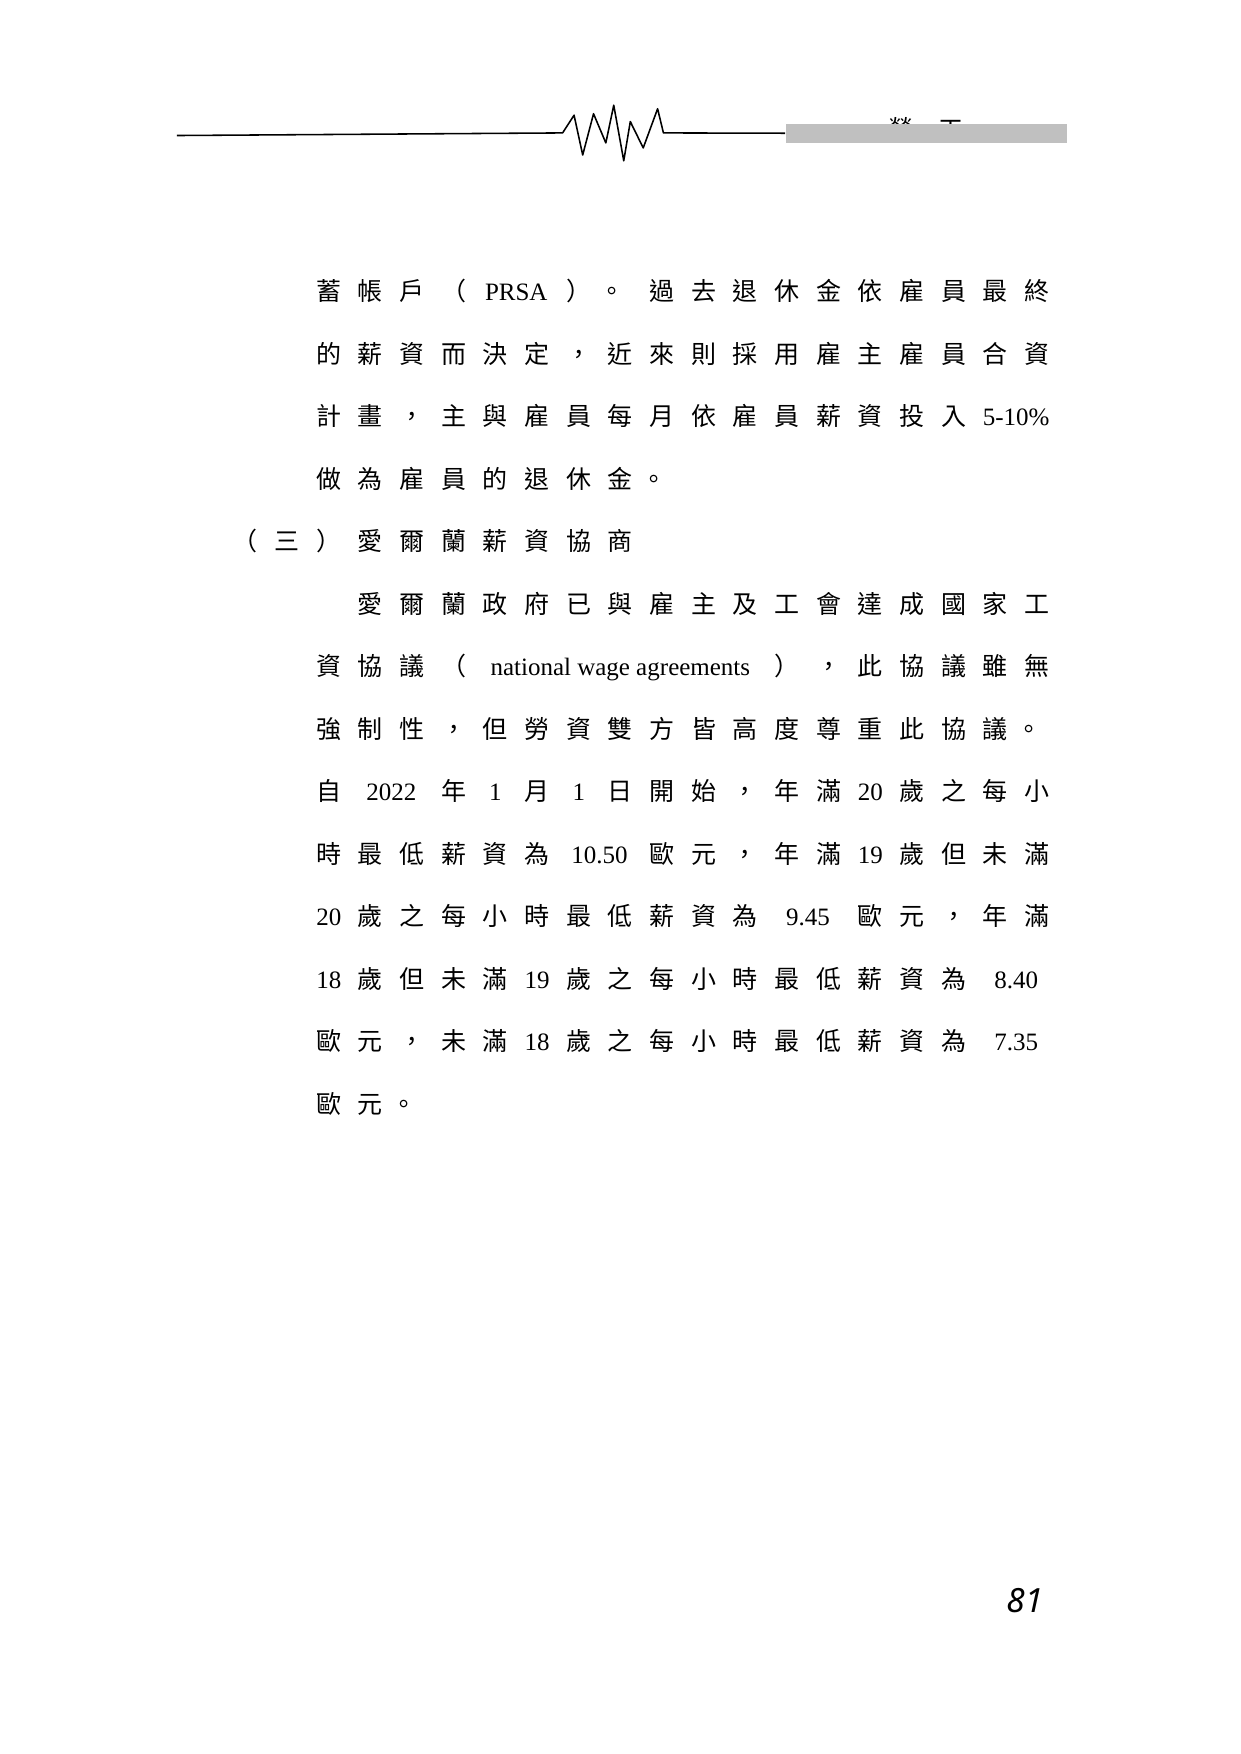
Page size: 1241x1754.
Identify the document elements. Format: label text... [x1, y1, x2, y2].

text 蓄帳戶（PRSA）。過去退休金依雇員最終的薪資而決定，近來則採用雇主雇員合資計畫，主與雇員每月依雇員薪資投入5-10%做為雇員的退休金。 [281, 250, 1058, 500]
text 愛爾蘭政府已與雇主及工會達成國家工資協議（national wage agreements），此協議雖無強制性，但勞資雙方皆高度尊重此協議。自2022年1月1日開始，年滿20歲之每小時最低薪資為10.50歐元，年滿19歲但未滿20歲之每小時最低薪資為9.45歐元，年滿18歲但未滿19歲之每小時最低薪資為8.40歐元，未滿18歲之每小時最低薪資為7.35歐元。 [281, 563, 1058, 1125]
text （三）愛爾蘭薪資協商 [207, 500, 1058, 563]
